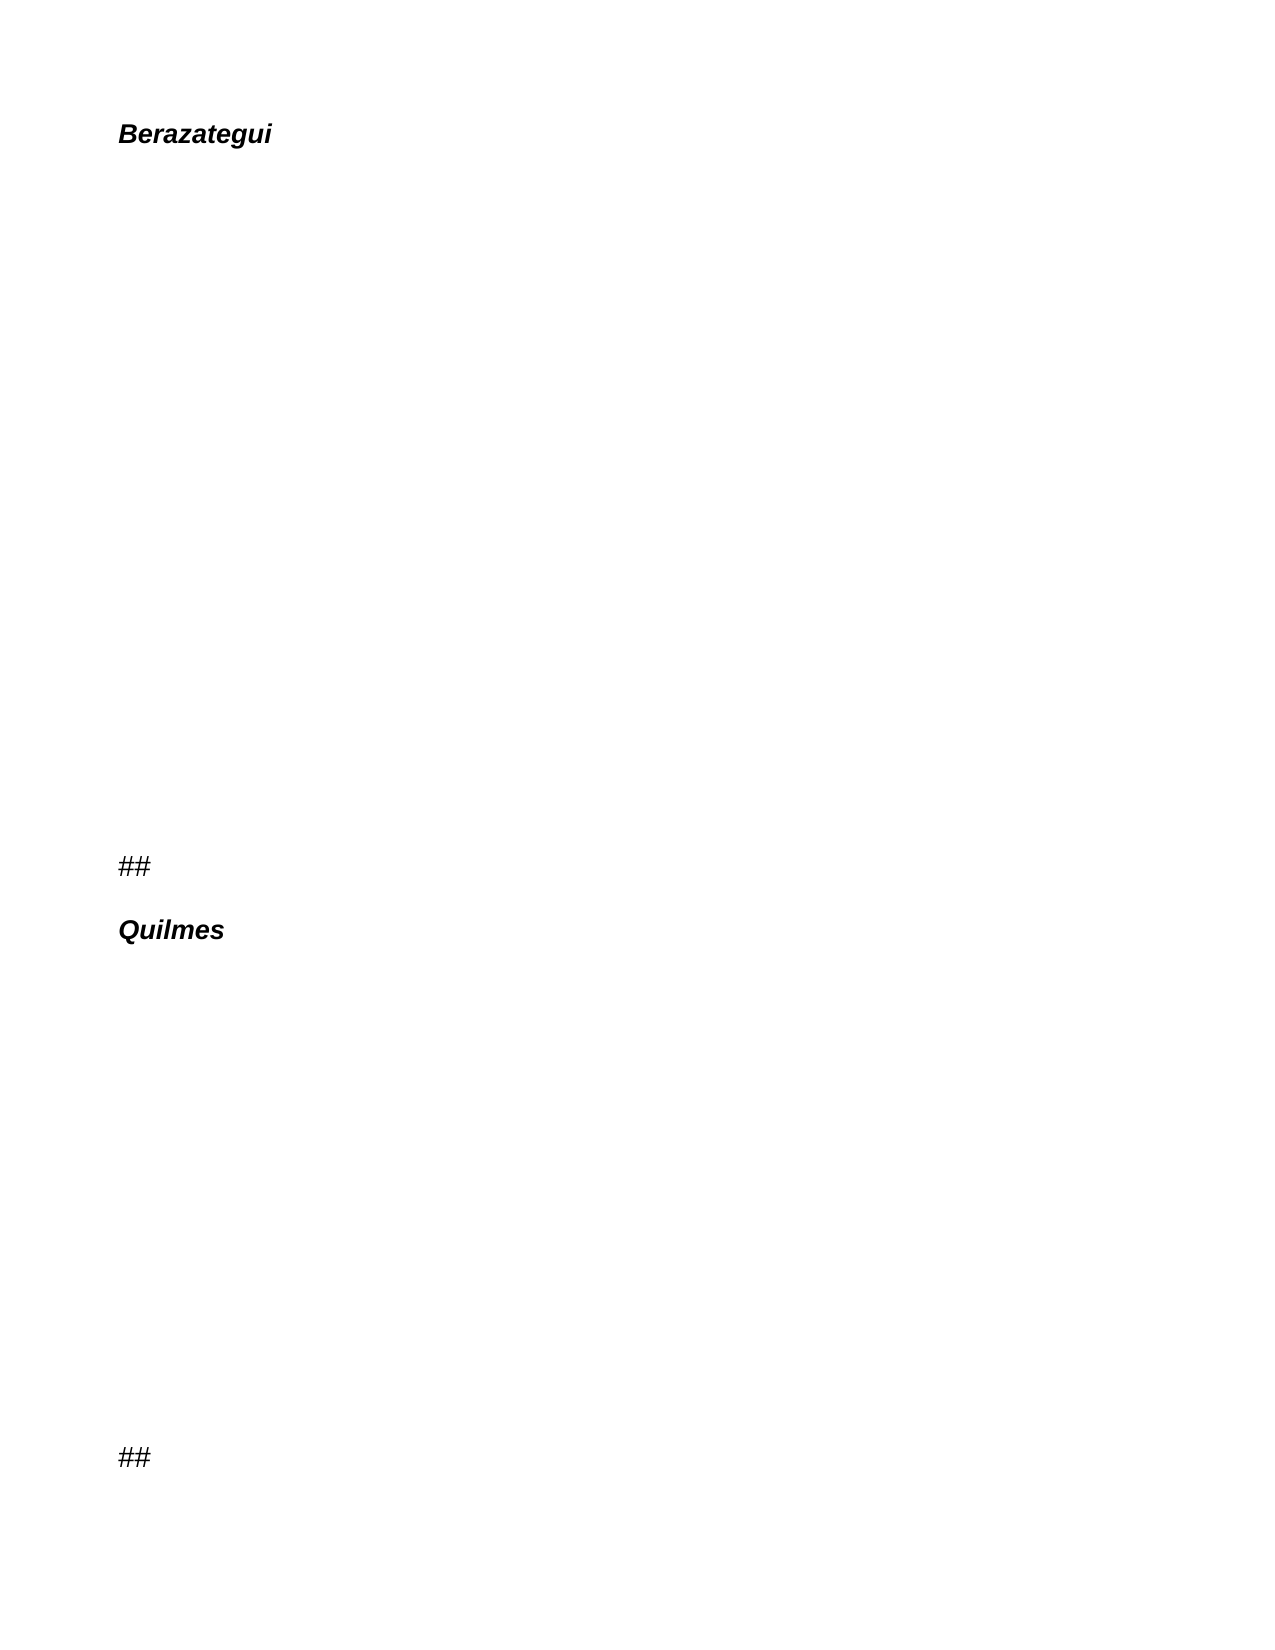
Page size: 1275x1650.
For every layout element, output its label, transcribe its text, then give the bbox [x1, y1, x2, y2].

subtitle Berazategui [118, 118, 1157, 149]
text ## [118, 958, 1157, 1474]
subtitle Quilmes [118, 914, 1157, 945]
text ## [118, 162, 1157, 882]
